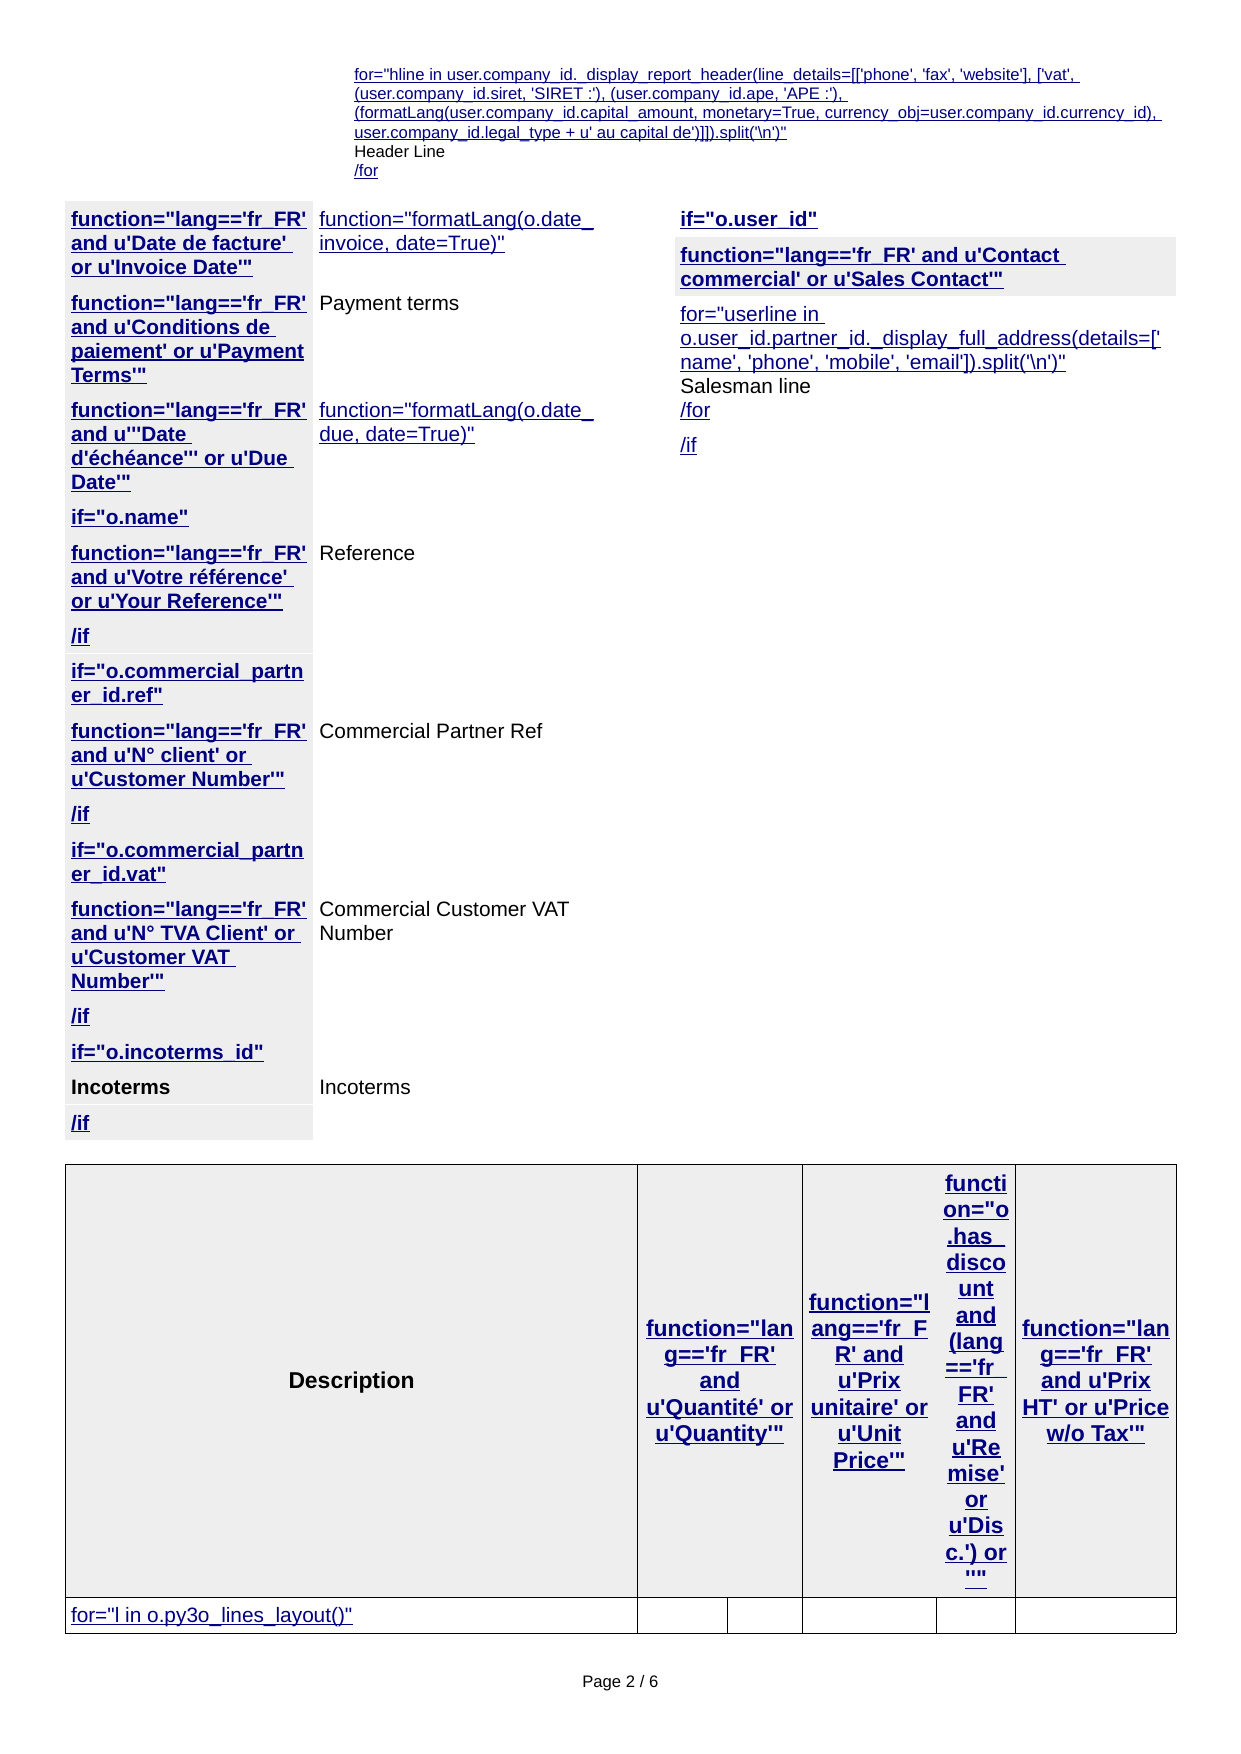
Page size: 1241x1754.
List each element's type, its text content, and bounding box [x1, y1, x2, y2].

table_cell /if [65, 618, 313, 653]
table_cell Commercial Partner Ref [314, 713, 602, 796]
table_header [675, 463, 1176, 1140]
table_cell function="lang=='fr_FR' and u'Votre référence' or u'Your Reference'" [65, 535, 313, 618]
table_cell function="lang=='fr_FR' and u'Contact commercial' or u'Sales Contact'" [675, 237, 1176, 296]
table_cell [314, 654, 602, 713]
table_cell Incoterms [314, 1069, 602, 1104]
table_cell function="lang=='fr_FR' and u'Conditions de paiement' or u'Payment Terms'" [65, 285, 313, 392]
table_cell [314, 998, 602, 1034]
table_header Description [66, 1165, 637, 1597]
table_header [65, 201, 609, 1140]
table_cell [314, 832, 602, 891]
table_cell function="lang=='fr_FR' and u'''Date d'échéance''' or u'Due Date'" [65, 392, 313, 499]
table_cell for="userline in o.user_id.partner_id._display_full_address(details=['name', 'phone', 'mobile', 'email']).split('\n')" Salesman line /for [675, 296, 1176, 427]
table_cell Reference [314, 535, 602, 618]
table_cell [314, 1034, 602, 1069]
table_header function="o.has_discount and (lang=='fr_FR' and u'Remise' or u'Disc.') or ''" [936, 1165, 1015, 1597]
table_cell [728, 1598, 802, 1633]
table_cell if="o.name" [65, 499, 313, 535]
table_cell [314, 796, 602, 832]
table_cell if="o.incoterms_id" [65, 1034, 313, 1069]
table_cell if="o.commercial_partner_id.vat" [65, 832, 313, 891]
table_cell [314, 1105, 602, 1140]
table_cell Commercial Customer VAT Number [314, 891, 602, 998]
table_cell function="lang=='fr_FR' and u'N° TVA Client' or u'Customer VAT Number'" [65, 891, 313, 998]
table_cell [314, 499, 602, 535]
table_cell [638, 1598, 727, 1633]
table_header [609, 201, 674, 1140]
table_cell if="o.commercial_partner_id.ref" [65, 654, 313, 713]
table_cell function="formatLang(o.date_due, date=True)" [314, 392, 602, 499]
table_header function="lang=='fr_FR' and u'Prix unitaire' or u'Unit Price'" [803, 1165, 936, 1597]
table_cell /if [65, 796, 313, 832]
table_cell [314, 618, 602, 653]
table_cell /if [65, 998, 313, 1034]
table_cell [803, 1598, 936, 1633]
table_cell [1016, 1598, 1176, 1633]
table_cell [937, 1598, 1015, 1633]
table_cell function="lang=='fr_FR' and u'N° client' or u'Customer Number'" [65, 713, 313, 796]
table_header function="formatLang(o.date_invoice, date=True)" [314, 201, 602, 285]
table_header function="lang=='fr_FR' and u'Date de facture' or u'Invoice Date'" [65, 201, 313, 285]
table_cell /if [65, 1105, 313, 1140]
table_cell /if [675, 428, 1176, 463]
table_header if="o.user_id" [675, 201, 1176, 237]
table_cell Payment terms [314, 285, 602, 392]
table_cell for="l in o.py3o_lines_layout()" [66, 1598, 637, 1633]
table_header function="lang=='fr_FR' and u'Quantité' or u'Quantity'" [638, 1165, 802, 1597]
table_cell Incoterms [65, 1069, 313, 1104]
table_header function="lang=='fr_FR' and u'Prix HT' or u'Price w/o Tax'" [1016, 1165, 1176, 1597]
